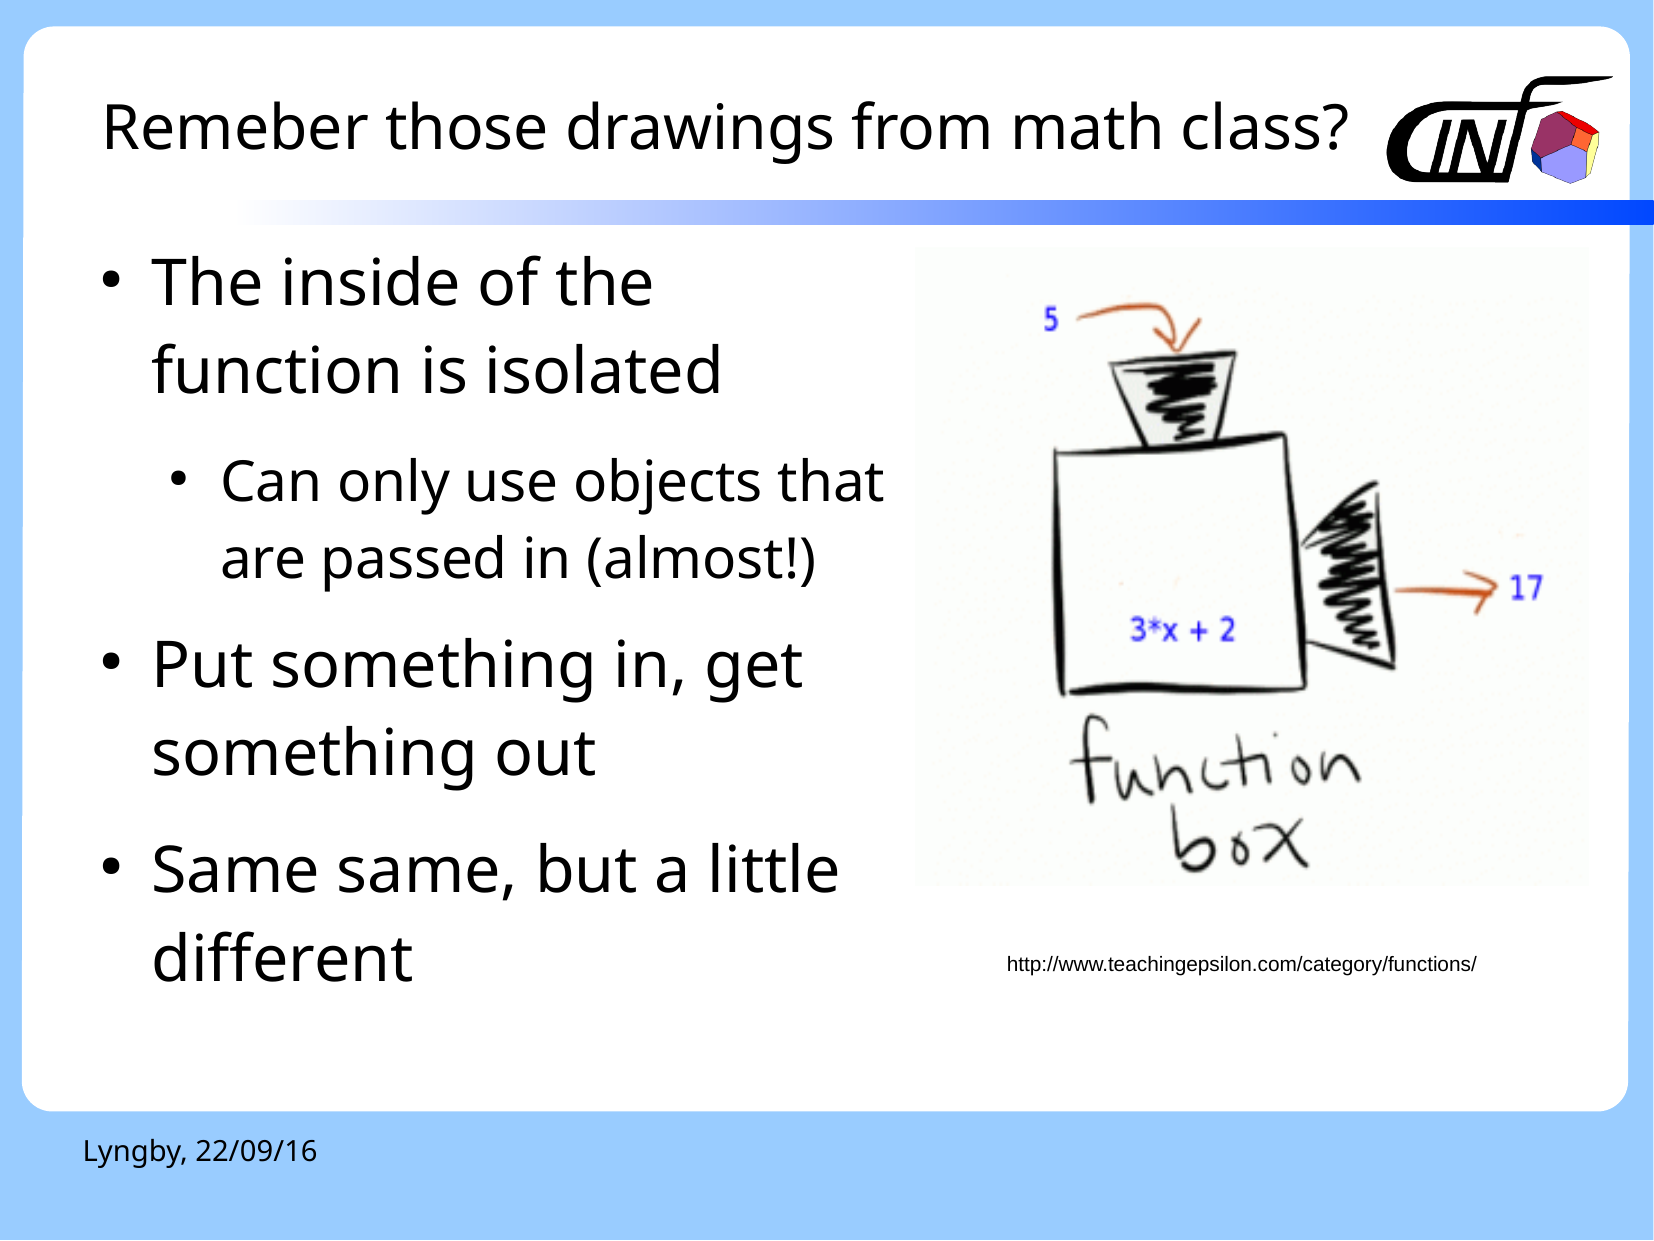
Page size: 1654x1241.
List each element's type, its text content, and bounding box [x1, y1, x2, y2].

text_box http://www.teachingepsilon.com/category/functions/ [992, 944, 1492, 983]
list The inside of the function is isolated Can only use objects that are passed in (almost!) Put something in, get something out Same same, but a little different [82, 236, 898, 1055]
picture [1386, 76, 1613, 184]
picture [915, 247, 1589, 886]
title Remeber those drawings from math class? [82, 49, 1371, 201]
